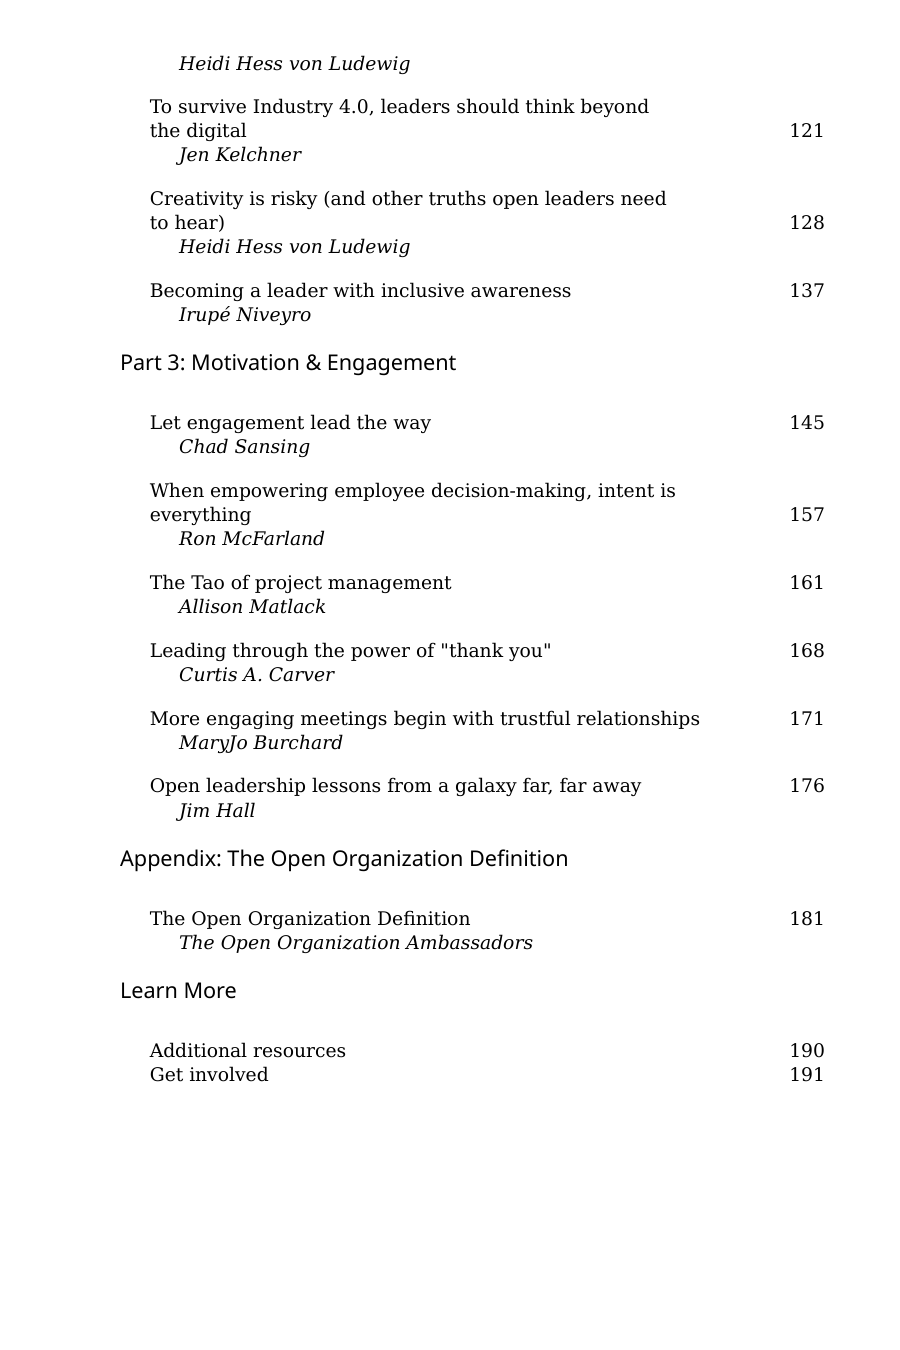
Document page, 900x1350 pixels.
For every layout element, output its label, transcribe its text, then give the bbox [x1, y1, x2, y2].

text More engaging meetings begin with trustful relationships 171 [149, 708, 825, 729]
text Learn More [120, 976, 825, 1037]
text Irupé Niveyro [179, 304, 825, 348]
text Open leadership lessons from a galaxy far, far away 176 [149, 776, 825, 797]
text Additional resources 190 [149, 1040, 825, 1062]
text Get involved 191 [149, 1064, 825, 1086]
text Becoming a leader with inclusive awareness 137 [149, 280, 825, 302]
text The Open Organization Definition 181 [149, 908, 825, 930]
text Heidi Hess von Ludewig [179, 52, 825, 96]
text When empowering employee decision-making, intent is everything 157 [149, 480, 825, 526]
text Chad Sansing [179, 436, 825, 480]
text MaryJo Burchard [179, 732, 825, 776]
text Heidi Hess von Ludewig [179, 236, 825, 280]
text Let engagement lead the way 145 [149, 412, 825, 434]
text Leading through the power of "thank you" 168 [149, 640, 825, 662]
text The Tao of project management 161 [149, 572, 825, 594]
text Jen Kelchner [179, 144, 825, 188]
text Allison Matlack [179, 596, 825, 640]
text Appendix: The Open Organization Definition [120, 843, 825, 905]
text The Open Organization Ambassadors [179, 932, 825, 976]
text To survive Industry 4.0, leaders should think beyond the digital 121 [149, 96, 825, 142]
text Part 3: Motivation & Engagement [120, 348, 825, 409]
text Creativity is risky (and other truths open leaders need to hear) 128 [149, 188, 825, 234]
text Jim Hall [179, 799, 825, 843]
text Ron McFarland [179, 528, 825, 572]
text Curtis A. Carver [179, 664, 825, 708]
